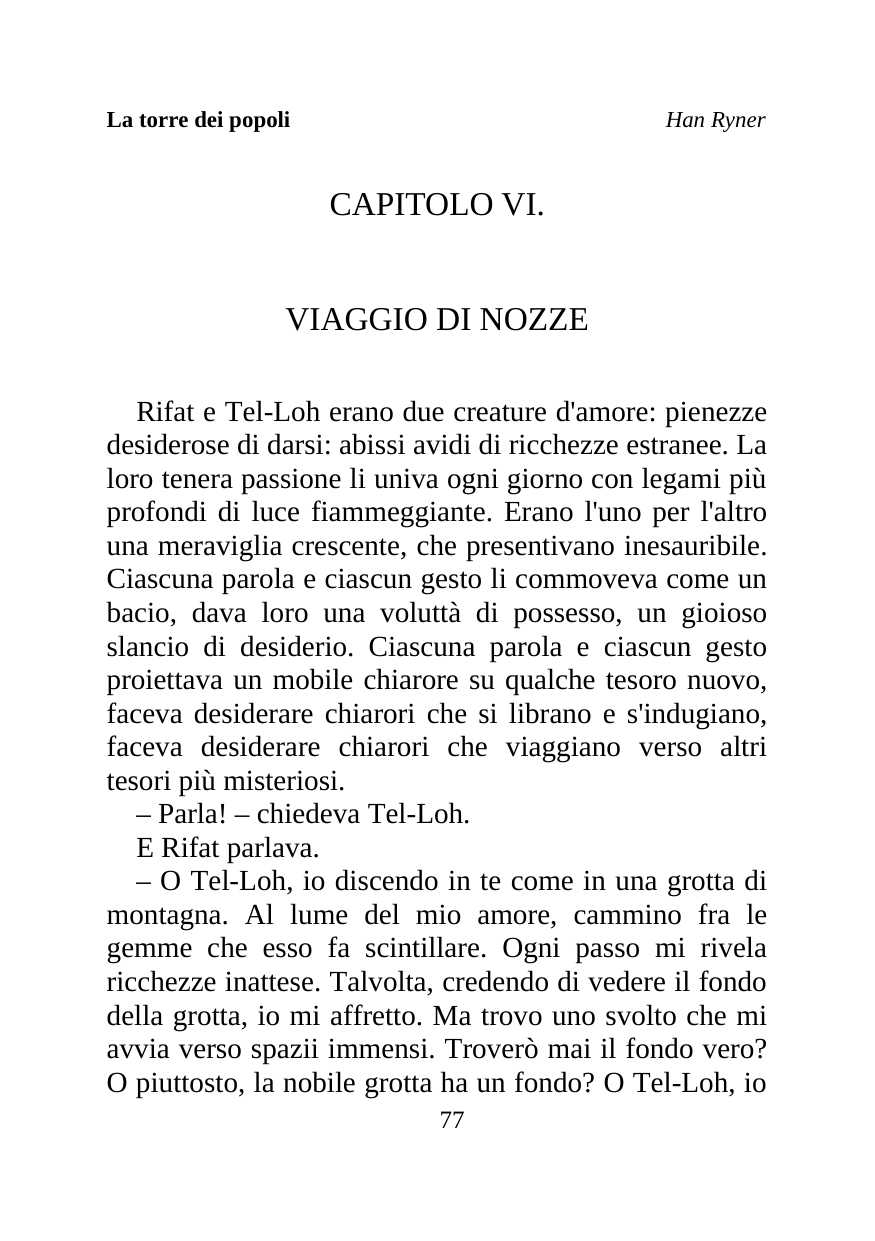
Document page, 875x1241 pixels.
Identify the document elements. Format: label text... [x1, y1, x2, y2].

text Rifat e Tel-Loh erano due creature d'amore: pienezze desiderose di darsi: abissi avidi di ricchezze estranee. La loro tenera passione li univa ogni giorno con legami più profondi di luce fiammeggiante. Erano l'uno per l'altro una meraviglia crescente, che presentivano inesauribile. Ciascuna parola e ciascun gesto li commoveva come un bacio, dava loro una voluttà di possesso, un gioioso slancio di desiderio. Ciascuna parola e ciascun gesto proiettava un mobile chiarore su qualche tesoro nuovo, faceva desiderare chiarori che si librano e s'indugiano, faceva desiderare chiarori che viaggiano verso altri tesori più misteriosi. [106, 394, 768, 796]
text E Rifat parlava. [106, 830, 768, 863]
text – Parla! – chiedeva Tel-Loh. [106, 796, 768, 830]
text – O Tel-Loh, io discendo in te come in una grotta di montagna. Al lume del mio amore, cammino fra le gemme che esso fa scintillare. Ogni passo mi rivela ricchezze inattese. Talvolta, credendo di vedere il fondo della grotta, io mi affretto. Ma trovo uno svolto che mi avvia verso spazii immensi. Troverò mai il fondo vero? O piuttosto, la nobile grotta ha un fondo? O Tel-Loh, io [106, 863, 768, 1098]
subtitle CAPITOLO VI. VIAGGIO DI NOZZE [106, 184, 768, 337]
